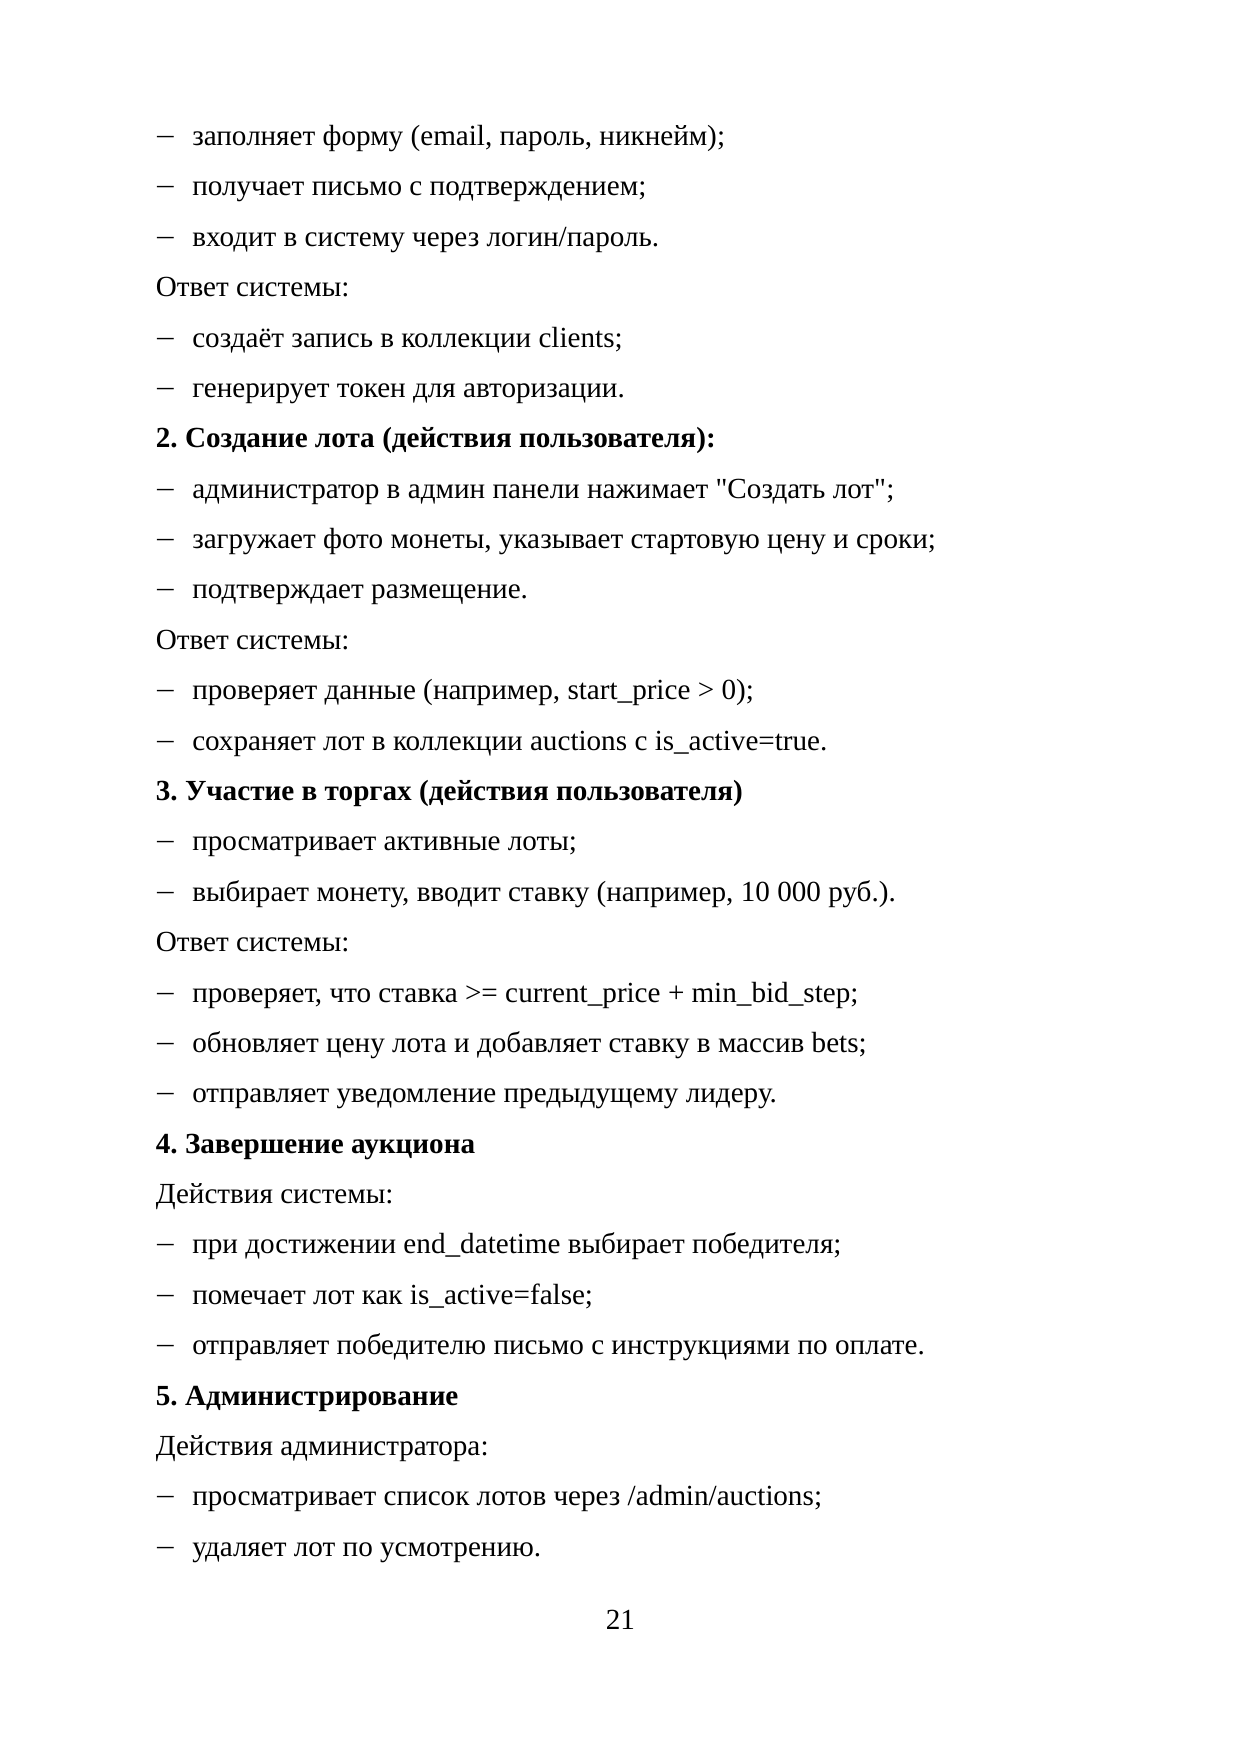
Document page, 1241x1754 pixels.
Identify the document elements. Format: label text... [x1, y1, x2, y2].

text 4. Завершение аукциона [118, 1126, 1122, 1159]
list удаляет лот по усмотрению. [118, 1529, 1122, 1562]
list при достижении end_datetime выбирает победителя; [118, 1227, 1122, 1260]
list генерирует токен для авторизации. [118, 370, 1122, 404]
text Действия системы: [118, 1176, 1122, 1210]
text Ответ системы: [118, 622, 1122, 656]
text 3. Участие в торгах (действия пользователя) [118, 773, 1122, 807]
list отправляет победителю письмо с инструкциями по оплате. [118, 1327, 1122, 1361]
list заполняет форму (email, пароль, никнейм); [118, 118, 1122, 152]
list выбирает монету, вводит ставку (например, 10 000 руб.). [118, 874, 1122, 908]
text 2. Создание лота (действия пользователя): [118, 421, 1122, 454]
list проверяет, что ставка >= current_price + min_bid_step; [118, 975, 1122, 1008]
list входит в систему через логин/пароль. [118, 219, 1122, 253]
list загружает фото монеты, указывает стартовую цену и сроки; [118, 521, 1122, 555]
list создаёт запись в коллекции clients; [118, 320, 1122, 353]
text Ответ системы: [118, 924, 1122, 958]
list сохраняет лот в коллекции auctions с is_active=true. [118, 723, 1122, 756]
list администратор в админ панели нажимает "Создать лот"; [118, 471, 1122, 504]
list получает письмо с подтверждением; [118, 168, 1122, 202]
text Действия администратора: [118, 1428, 1122, 1462]
list просматривает список лотов через /admin/auctions; [118, 1478, 1122, 1512]
list обновляет цену лота и добавляет ставку в массив bets; [118, 1025, 1122, 1059]
text 5. Администрирование [118, 1378, 1122, 1411]
list отправляет уведомление предыдущему лидеру. [118, 1076, 1122, 1109]
text Ответ системы: [118, 269, 1122, 303]
list просматривает активные лоты; [118, 823, 1122, 857]
list помечает лот как is_active=false; [118, 1277, 1122, 1311]
list проверяет данные (например, start_price > 0); [118, 672, 1122, 706]
list подтверждает размещение. [118, 572, 1122, 605]
